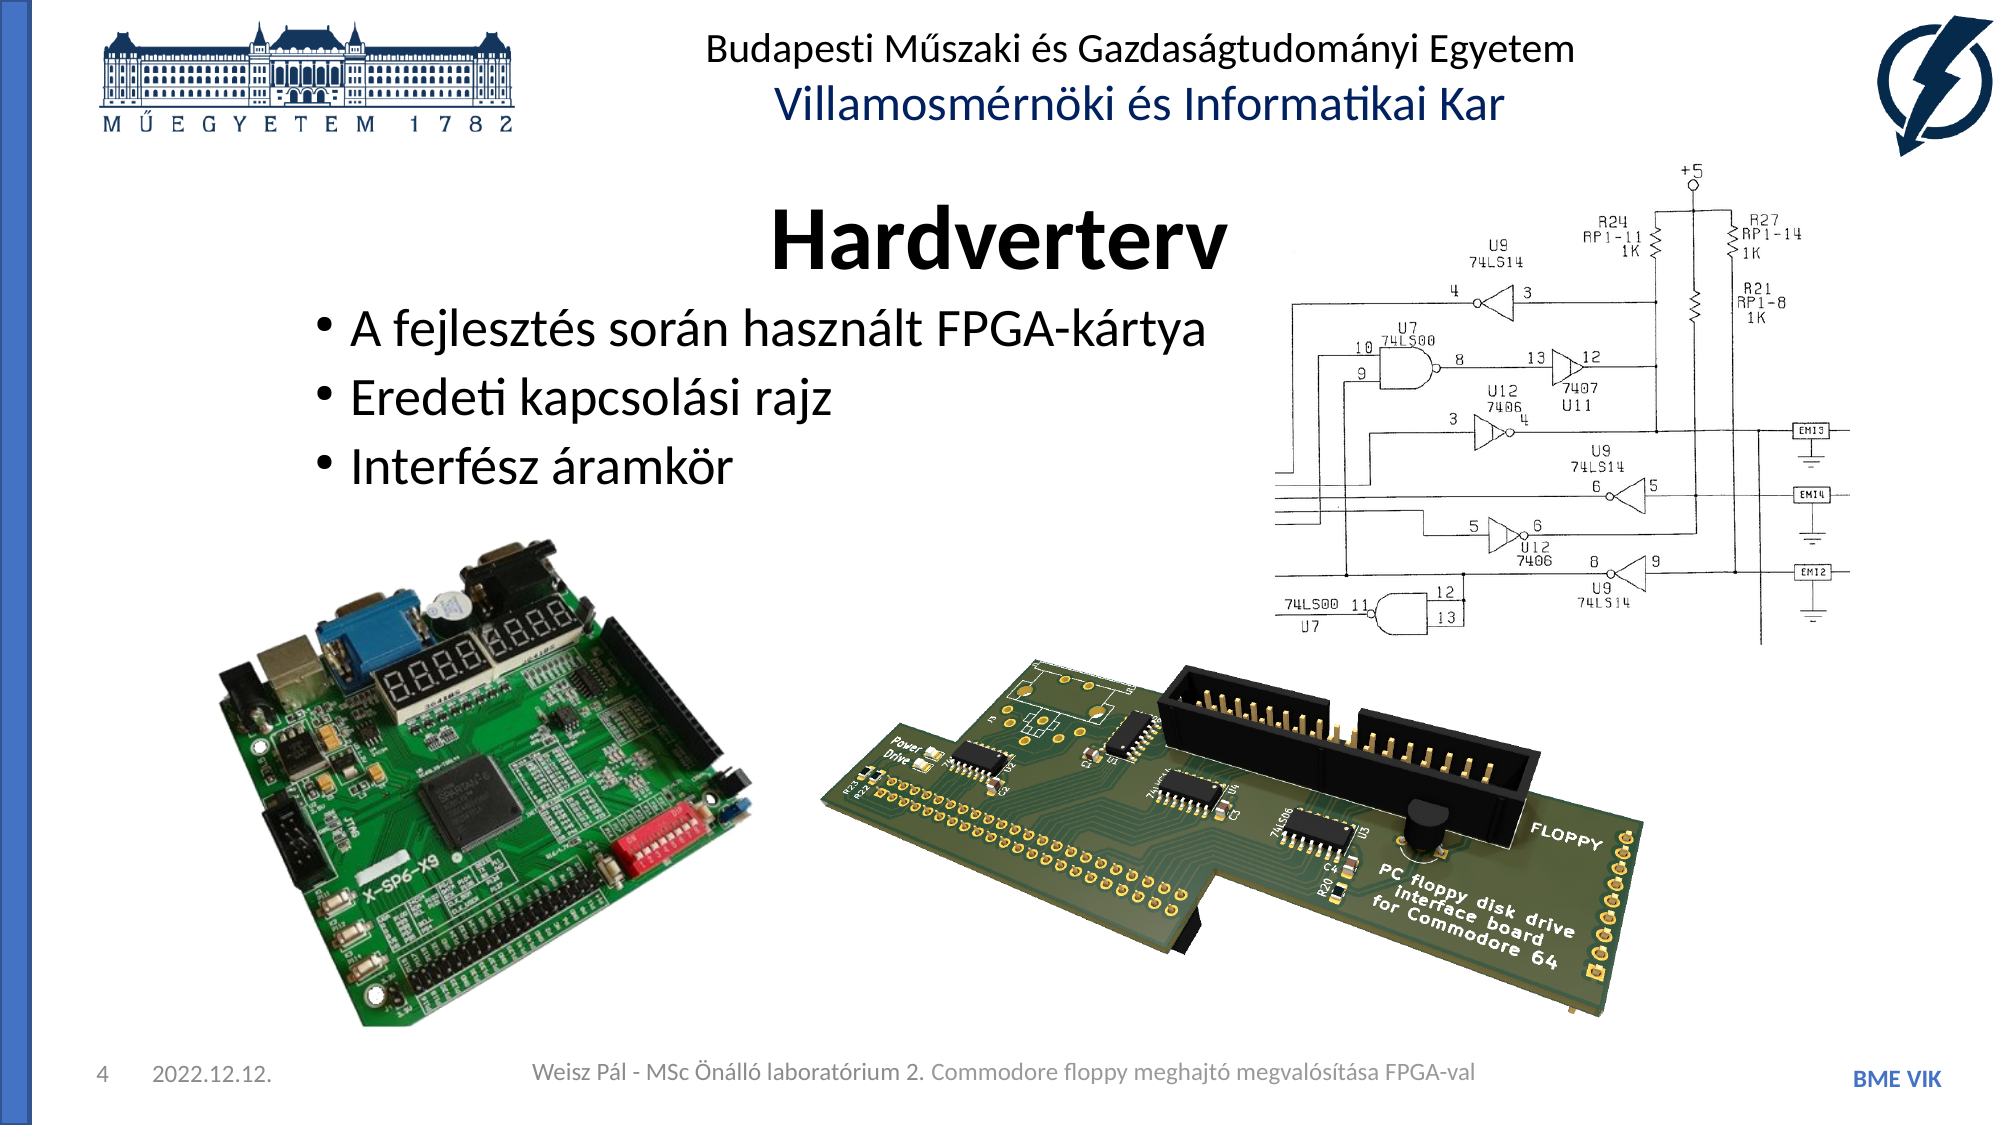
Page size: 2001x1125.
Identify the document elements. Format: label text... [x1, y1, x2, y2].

text_box Weisz Pál - MSc Önálló laboratórium 2. Commodore floppy meghajtó megvalósítása FPGA-val [801, 1042, 1591, 1103]
text_box A fejlesztés során használt FPGA-kártya Eredeti kapcsolási rajz Interfész áramkör [225, 292, 1275, 511]
picture [99, 20, 515, 132]
picture [1877, 15, 1994, 157]
text_box Hardverterv [156, 179, 1275, 300]
text_box [29, 1042, 124, 1103]
picture [140, 149, 1850, 1111]
